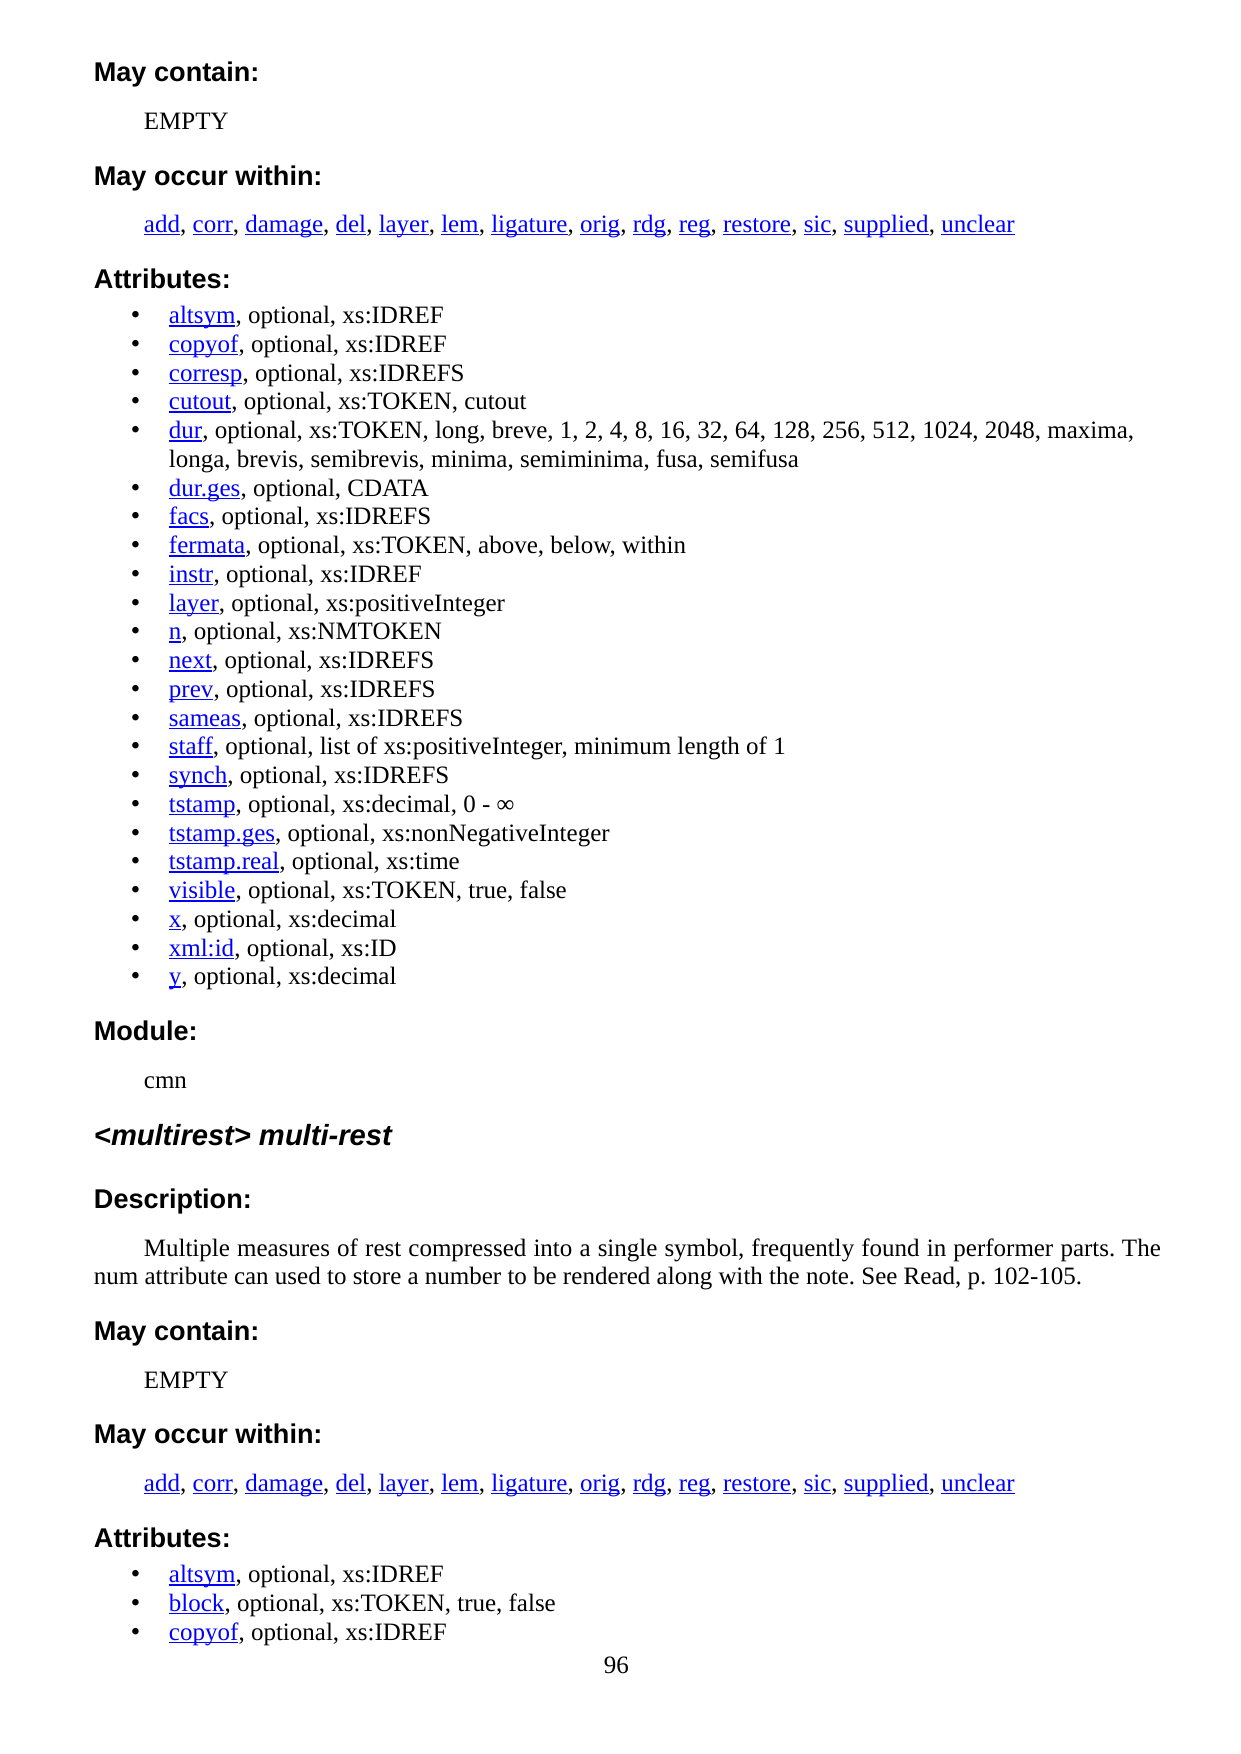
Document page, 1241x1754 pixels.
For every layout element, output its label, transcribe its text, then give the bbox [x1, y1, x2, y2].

list facs, optional, xs:IDREFS [131, 501, 1162, 530]
list altsym, optional, xs:IDREF [131, 300, 1162, 329]
list x, optional, xs:decimal [131, 904, 1162, 933]
list cutout, optional, xs:TOKEN, cutout [131, 386, 1162, 415]
text cmn [94, 1065, 1162, 1093]
text EMPTY [94, 106, 1162, 134]
subtitle May occur within: [94, 1418, 1162, 1450]
list tstamp.ges, optional, xs:nonNegativeInteger [131, 818, 1162, 846]
subtitle May occur within: [94, 159, 1162, 191]
subtitle <multirest> multi-rest [94, 1118, 1162, 1152]
text add, corr, damage, del, layer, lem, ligature, orig, rdg, reg, restore, sic, supplied, unclear [94, 209, 1162, 238]
list visible, optional, xs:TOKEN, true, false [131, 875, 1162, 904]
list sameas, optional, xs:IDREFS [131, 703, 1162, 731]
subtitle Attributes: [94, 263, 1162, 294]
list altsym, optional, xs:IDREF [131, 1559, 1162, 1588]
list fermata, optional, xs:TOKEN, above, below, within [131, 530, 1162, 559]
list dur.ges, optional, CDATA [131, 473, 1162, 501]
subtitle Attributes: [94, 1522, 1162, 1553]
list xml:id, optional, xs:ID [131, 933, 1162, 961]
list next, optional, xs:IDREFS [131, 645, 1162, 674]
list block, optional, xs:TOKEN, true, false [131, 1588, 1162, 1617]
list layer, optional, xs:positiveInteger [131, 588, 1162, 616]
list corresp, optional, xs:IDREFS [131, 358, 1162, 386]
list staff, optional, list of xs:positiveInteger, minimum length of 1 [131, 731, 1162, 760]
list copyof, optional, xs:IDREF [131, 1617, 1162, 1645]
subtitle May contain: [94, 1315, 1162, 1346]
list synch, optional, xs:IDREFS [131, 760, 1162, 789]
text add, corr, damage, del, layer, lem, ligature, orig, rdg, reg, restore, sic, supplied, unclear [94, 1468, 1162, 1497]
subtitle May contain: [94, 56, 1162, 87]
list copyof, optional, xs:IDREF [131, 329, 1162, 358]
subtitle Description: [94, 1183, 1162, 1214]
subtitle Module: [94, 1015, 1162, 1046]
text Multiple measures of rest compressed into a single symbol, frequently found in performer parts. The num attribute can used to store a number to be rendered along with the note. See Read, p. 102-105. [94, 1233, 1162, 1290]
list dur, optional, xs:TOKEN, long, breve, 1, 2, 4, 8, 16, 32, 64, 128, 256, 512, 1024, 2048, maxima, longa, brevis, semibrevis, minima, semiminima, fusa, semifusa [131, 415, 1162, 473]
list n, optional, xs:NMTOKEN [131, 616, 1162, 645]
list prev, optional, xs:IDREFS [131, 674, 1162, 703]
list instr, optional, xs:IDREF [131, 559, 1162, 588]
list tstamp, optional, xs:decimal, 0 - ∞ [131, 789, 1162, 818]
list y, optional, xs:decimal [131, 961, 1162, 990]
list tstamp.real, optional, xs:time [131, 846, 1162, 875]
text EMPTY [94, 1365, 1162, 1393]
